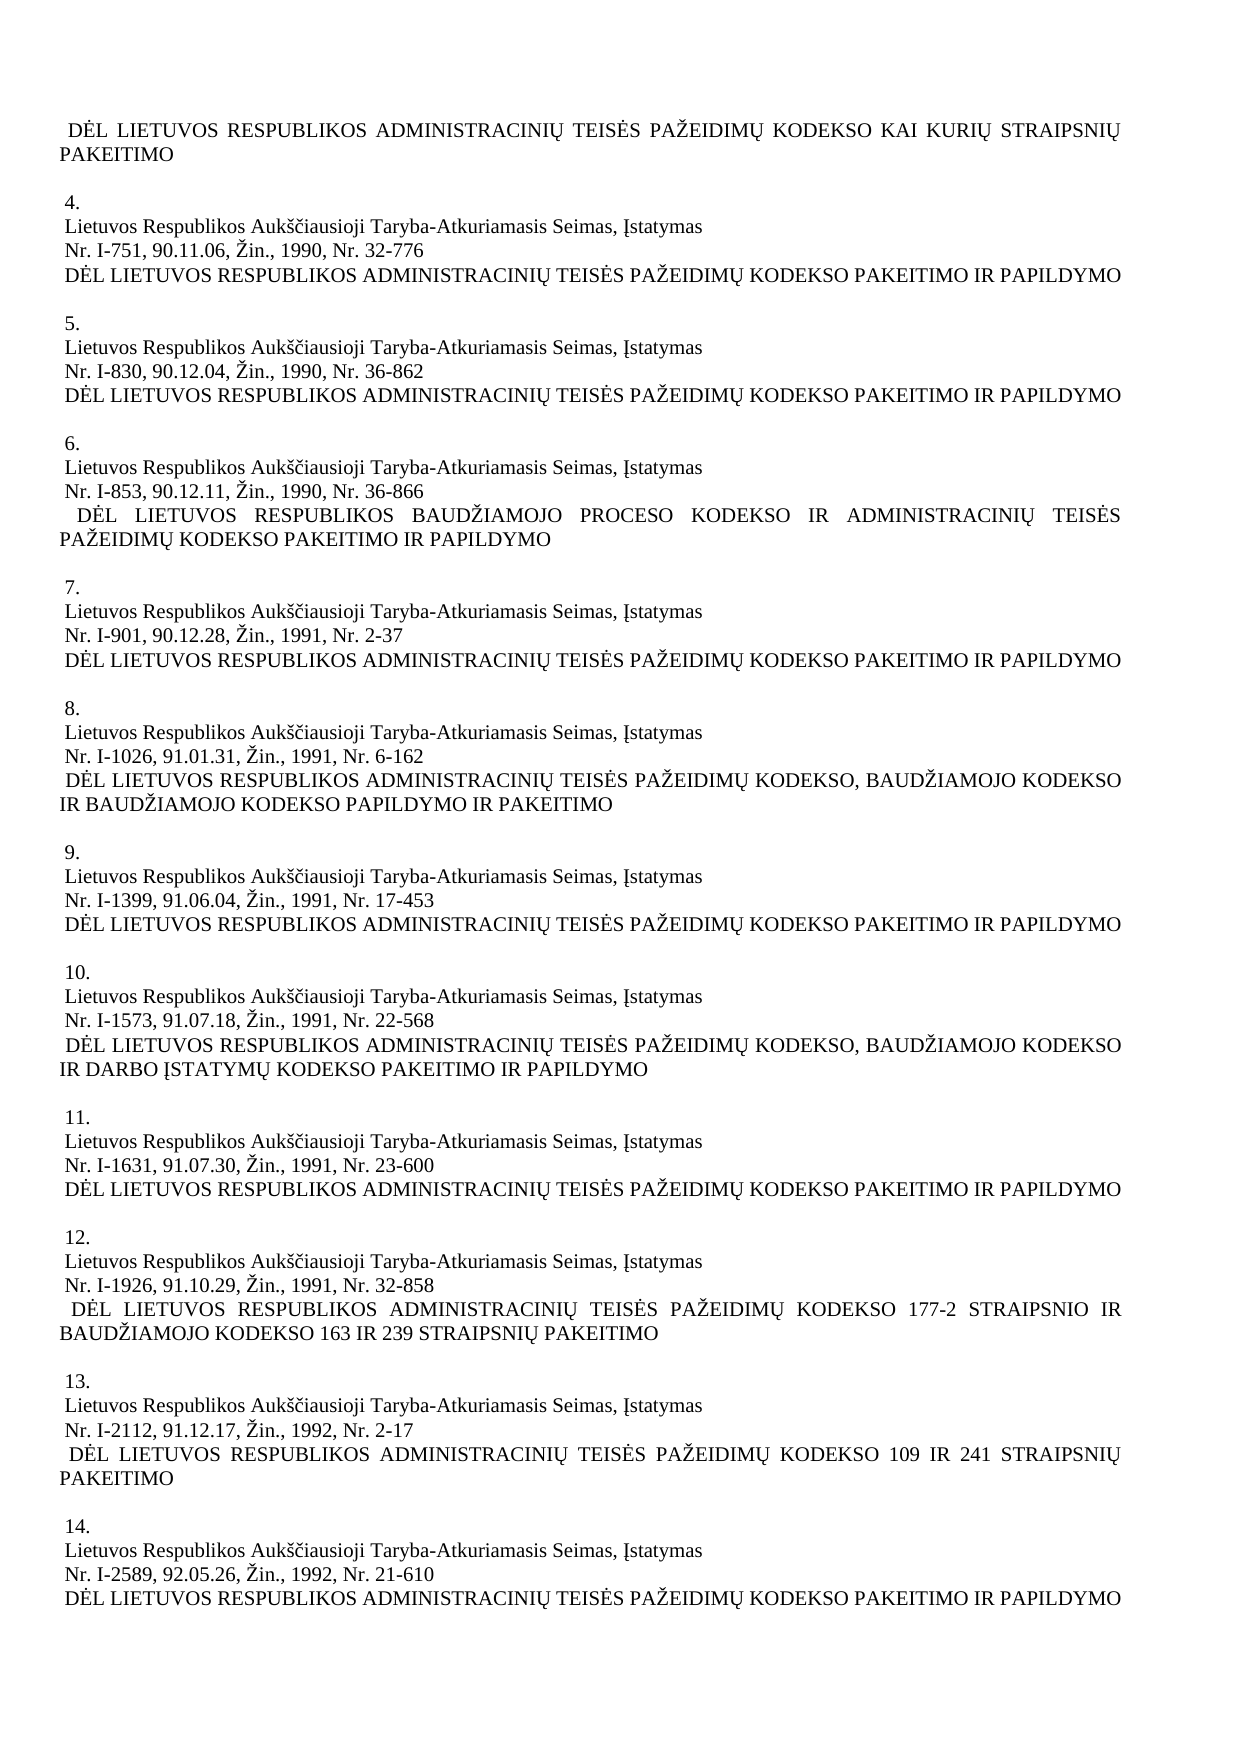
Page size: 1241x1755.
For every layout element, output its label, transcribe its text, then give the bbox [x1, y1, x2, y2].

text DĖL LIETUVOS RESPUBLIKOS ADMINISTRACINIŲ TEISĖS PAŽEIDIMŲ KODEKSO PAKEITIMO IR PAPILDYMO [59, 1586, 1122, 1610]
text 4. [59, 190, 1122, 214]
text Nr. I-1026, 91.01.31, Žin., 1991, Nr. 6-162 [59, 744, 1122, 768]
text Lietuvos Respublikos Aukščiausioji Taryba-Atkuriamasis Seimas, Įstatymas [59, 1393, 1122, 1417]
text Nr. I-901, 90.12.28, Žin., 1991, Nr. 2-37 [59, 623, 1122, 647]
text 14. [59, 1514, 1122, 1538]
text DĖL LIETUVOS RESPUBLIKOS ADMINISTRACINIŲ TEISĖS PAŽEIDIMŲ KODEKSO PAKEITIMO IR PAPILDYMO [59, 262, 1122, 287]
text 13. [59, 1369, 1122, 1393]
text 10. [59, 960, 1122, 984]
text Nr. I-1399, 91.06.04, Žin., 1991, Nr. 17-453 [59, 888, 1122, 912]
text DĖL LIETUVOS RESPUBLIKOS ADMINISTRACINIŲ TEISĖS PAŽEIDIMŲ KODEKSO, BAUDŽIAMOJO KODEKSO IR DARBO ĮSTATYMŲ KODEKSO PAKEITIMO IR PAPILDYMO [59, 1032, 1122, 1081]
text 5. [59, 311, 1122, 335]
text Lietuvos Respublikos Aukščiausioji Taryba-Atkuriamasis Seimas, Įstatymas [59, 335, 1122, 359]
text Nr. I-1631, 91.07.30, Žin., 1991, Nr. 23-600 [59, 1153, 1122, 1177]
text Lietuvos Respublikos Aukščiausioji Taryba-Atkuriamasis Seimas, Įstatymas [59, 984, 1122, 1008]
text 9. [59, 840, 1122, 864]
text Nr. I-2589, 92.05.26, Žin., 1992, Nr. 21-610 [59, 1562, 1122, 1586]
text Lietuvos Respublikos Aukščiausioji Taryba-Atkuriamasis Seimas, Įstatymas [59, 1129, 1122, 1153]
text 7. [59, 575, 1122, 599]
text 6. [59, 431, 1122, 455]
text 11. [59, 1105, 1122, 1129]
text Nr. I-830, 90.12.04, Žin., 1990, Nr. 36-862 [59, 359, 1122, 383]
text Lietuvos Respublikos Aukščiausioji Taryba-Atkuriamasis Seimas, Įstatymas [59, 455, 1122, 479]
text Lietuvos Respublikos Aukščiausioji Taryba-Atkuriamasis Seimas, Įstatymas [59, 599, 1122, 623]
text Lietuvos Respublikos Aukščiausioji Taryba-Atkuriamasis Seimas, Įstatymas [59, 720, 1122, 744]
text Lietuvos Respublikos Aukščiausioji Taryba-Atkuriamasis Seimas, Įstatymas [59, 864, 1122, 888]
text 8. [59, 696, 1122, 720]
text Nr. I-1573, 91.07.18, Žin., 1991, Nr. 22-568 [59, 1008, 1122, 1032]
text DĖL LIETUVOS RESPUBLIKOS ADMINISTRACINIŲ TEISĖS PAŽEIDIMŲ KODEKSO PAKEITIMO IR PAPILDYMO [59, 912, 1122, 936]
text Nr. I-2112, 91.12.17, Žin., 1992, Nr. 2-17 [59, 1417, 1122, 1442]
text Nr. I-1926, 91.10.29, Žin., 1991, Nr. 32-858 [59, 1273, 1122, 1297]
text DĖL LIETUVOS RESPUBLIKOS ADMINISTRACINIŲ TEISĖS PAŽEIDIMŲ KODEKSO 109 IR 241 STRAIPSNIŲ PAKEITIMO [59, 1442, 1122, 1490]
text Lietuvos Respublikos Aukščiausioji Taryba-Atkuriamasis Seimas, Įstatymas [59, 1249, 1122, 1273]
text DĖL LIETUVOS RESPUBLIKOS ADMINISTRACINIŲ TEISĖS PAŽEIDIMŲ KODEKSO, BAUDŽIAMOJO KODEKSO IR BAUDŽIAMOJO KODEKSO PAPILDYMO IR PAKEITIMO [59, 768, 1122, 816]
text Lietuvos Respublikos Aukščiausioji Taryba-Atkuriamasis Seimas, Įstatymas [59, 214, 1122, 238]
text 12. [59, 1225, 1122, 1249]
text Nr. I-751, 90.11.06, Žin., 1990, Nr. 32-776 [59, 238, 1122, 262]
text DĖL LIETUVOS RESPUBLIKOS ADMINISTRACINIŲ TEISĖS PAŽEIDIMŲ KODEKSO PAKEITIMO IR PAPILDYMO [59, 1177, 1122, 1201]
text Nr. I-853, 90.12.11, Žin., 1990, Nr. 36-866 [59, 479, 1122, 503]
text Lietuvos Respublikos Aukščiausioji Taryba-Atkuriamasis Seimas, Įstatymas [59, 1538, 1122, 1562]
text DĖL LIETUVOS RESPUBLIKOS ADMINISTRACINIŲ TEISĖS PAŽEIDIMŲ KODEKSO 177-2 STRAIPSNIO IR BAUDŽIAMOJO KODEKSO 163 IR 239 STRAIPSNIŲ PAKEITIMO [59, 1297, 1122, 1345]
text DĖL LIETUVOS RESPUBLIKOS ADMINISTRACINIŲ TEISĖS PAŽEIDIMŲ KODEKSO PAKEITIMO IR PAPILDYMO [59, 383, 1122, 407]
text DĖL LIETUVOS RESPUBLIKOS ADMINISTRACINIŲ TEISĖS PAŽEIDIMŲ KODEKSO KAI KURIŲ STRAIPSNIŲ PAKEITIMO [59, 118, 1122, 166]
text DĖL LIETUVOS RESPUBLIKOS ADMINISTRACINIŲ TEISĖS PAŽEIDIMŲ KODEKSO PAKEITIMO IR PAPILDYMO [59, 647, 1122, 672]
text DĖL LIETUVOS RESPUBLIKOS BAUDŽIAMOJO PROCESO KODEKSO IR ADMINISTRACINIŲ TEISĖS PAŽEIDIMŲ KODEKSO PAKEITIMO IR PAPILDYMO [59, 503, 1122, 551]
